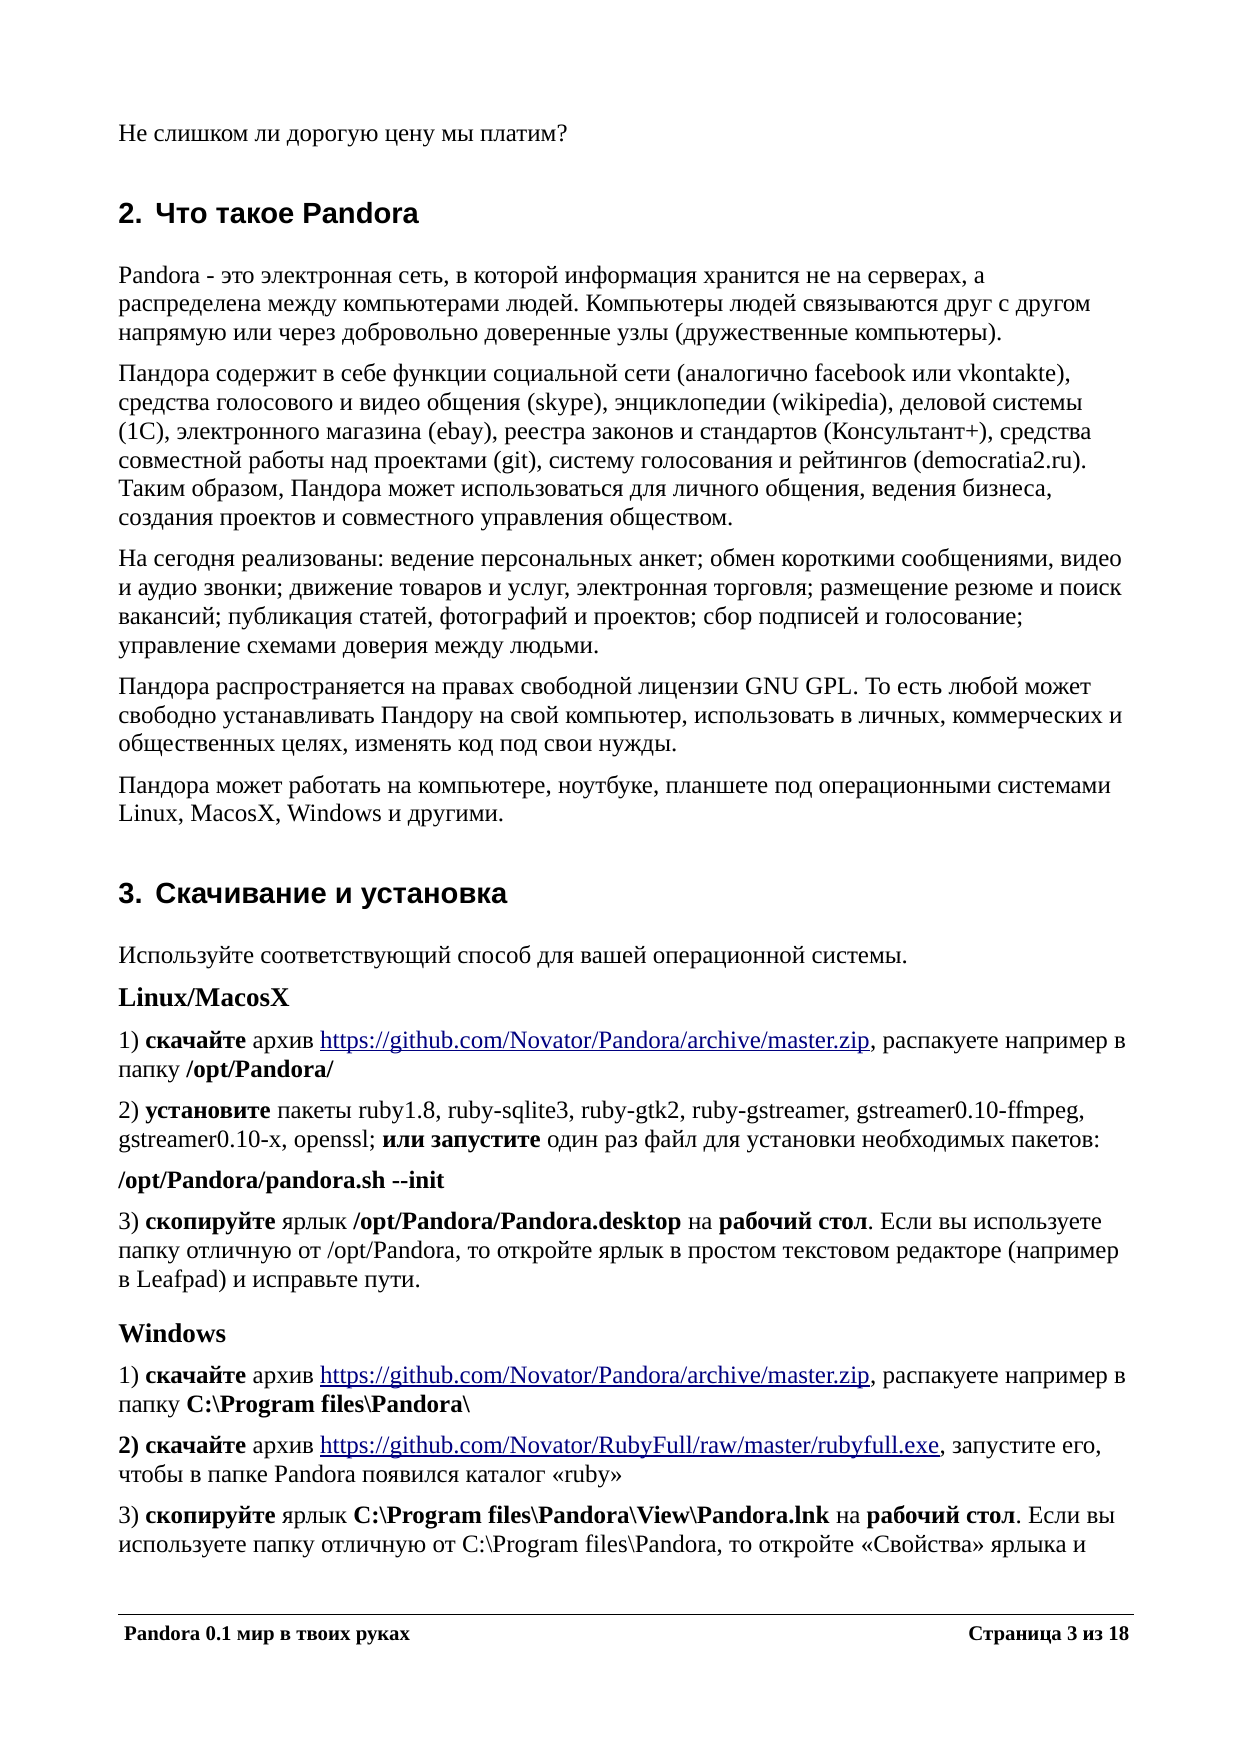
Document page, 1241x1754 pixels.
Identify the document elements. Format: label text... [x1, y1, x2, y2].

text Пандора распространяется на правах свободной лицензии GNU GPL. То есть любой может свободно устанавливать Пандору на свой компьютер, использовать в личных, коммерческих и общественных целях, изменять код под свои нужды. [118, 671, 1134, 757]
text 3) скопируйте ярлык C:\Program files\Pandora\View\Pandora.lnk на рабочий стол. Если вы используете папку отличную от C:\Program files\Pandora, то откройте «Свойства» ярлыка и [118, 1500, 1134, 1558]
text /opt/Pandora/pandora.sh --init [118, 1165, 1134, 1194]
text 2) установите пакеты ruby1.8, ruby-sqlite3, ruby-gtk2, ruby-gstreamer, gstreamer0.10-ffmpeg, gstreamer0.10-x, openssl; или запустите один раз файл для установки необходимых пакетов: [118, 1095, 1134, 1152]
subtitle Скачивание и установка [118, 876, 1134, 910]
text 2) скачайте архив https://github.com/Novator/RubyFull/raw/master/rubyfull.exe, запустите его, чтобы в папке Pandora появился каталог «ruby» [118, 1430, 1134, 1488]
subtitle Что такое Pandora [118, 196, 1134, 229]
text Используйте соответствующий способ для вашей операционной системы. [118, 940, 1134, 969]
text На сегодня реализованы: ведение персональных анкет; обмен короткими сообщениями, видео и аудио звонки; движение товаров и услуг, электронная торговля; размещение резюме и поиск вакансий; публикация статей, фотографий и проектов; сбор подписей и голосование; управление схемами доверия между людьми. [118, 543, 1134, 658]
text 1) скачайте архив https://github.com/Novator/Pandora/archive/master.zip, распакуете например в папку C:\Program files\Pandora\ [118, 1360, 1134, 1418]
text Пандора содержит в себе функции социальной сети (аналогично facebook или vkontakte), средства голосового и видео общения (skype), энциклопедии (wikipedia), деловой системы (1C), электронного магазина (ebay), реестра законов и стандартов (Консультант+), средства совместной работы над проектами (git), систему голосования и рейтингов (democratia2.ru). Таким образом, Пандора может использоваться для личного общения, ведения бизнеса, создания проектов и совместного управления обществом. [118, 358, 1134, 531]
text 1) скачайте архив https://github.com/Novator/Pandora/archive/master.zip, распакуете например в папку /opt/Pandora/ [118, 1025, 1134, 1082]
text 3) скопируйте ярлык /opt/Pandora/Pandora.desktop на рабочий стол. Если вы используете папку отличную от /opt/Pandora, то откройте ярлык в простом текстовом редакторе (например в Leafpad) и исправьте пути. [118, 1206, 1134, 1292]
text Windows [118, 1317, 1134, 1348]
text Не слишком ли дорогую цену мы платим? [118, 118, 1134, 147]
text Pandora - это электронная сеть, в которой информация хранится не на серверах, а распределена между компьютерами людей. Компьютеры людей связываются друг с другом напрямую или через добровольно доверенные узлы (дружественные компьютеры). [118, 260, 1134, 346]
text Пандора может работать на компьютере, ноутбуке, планшете под операционными системами Linux, MacosX, Windows и другими. [118, 770, 1134, 827]
text Linux/MacosX [118, 981, 1134, 1012]
